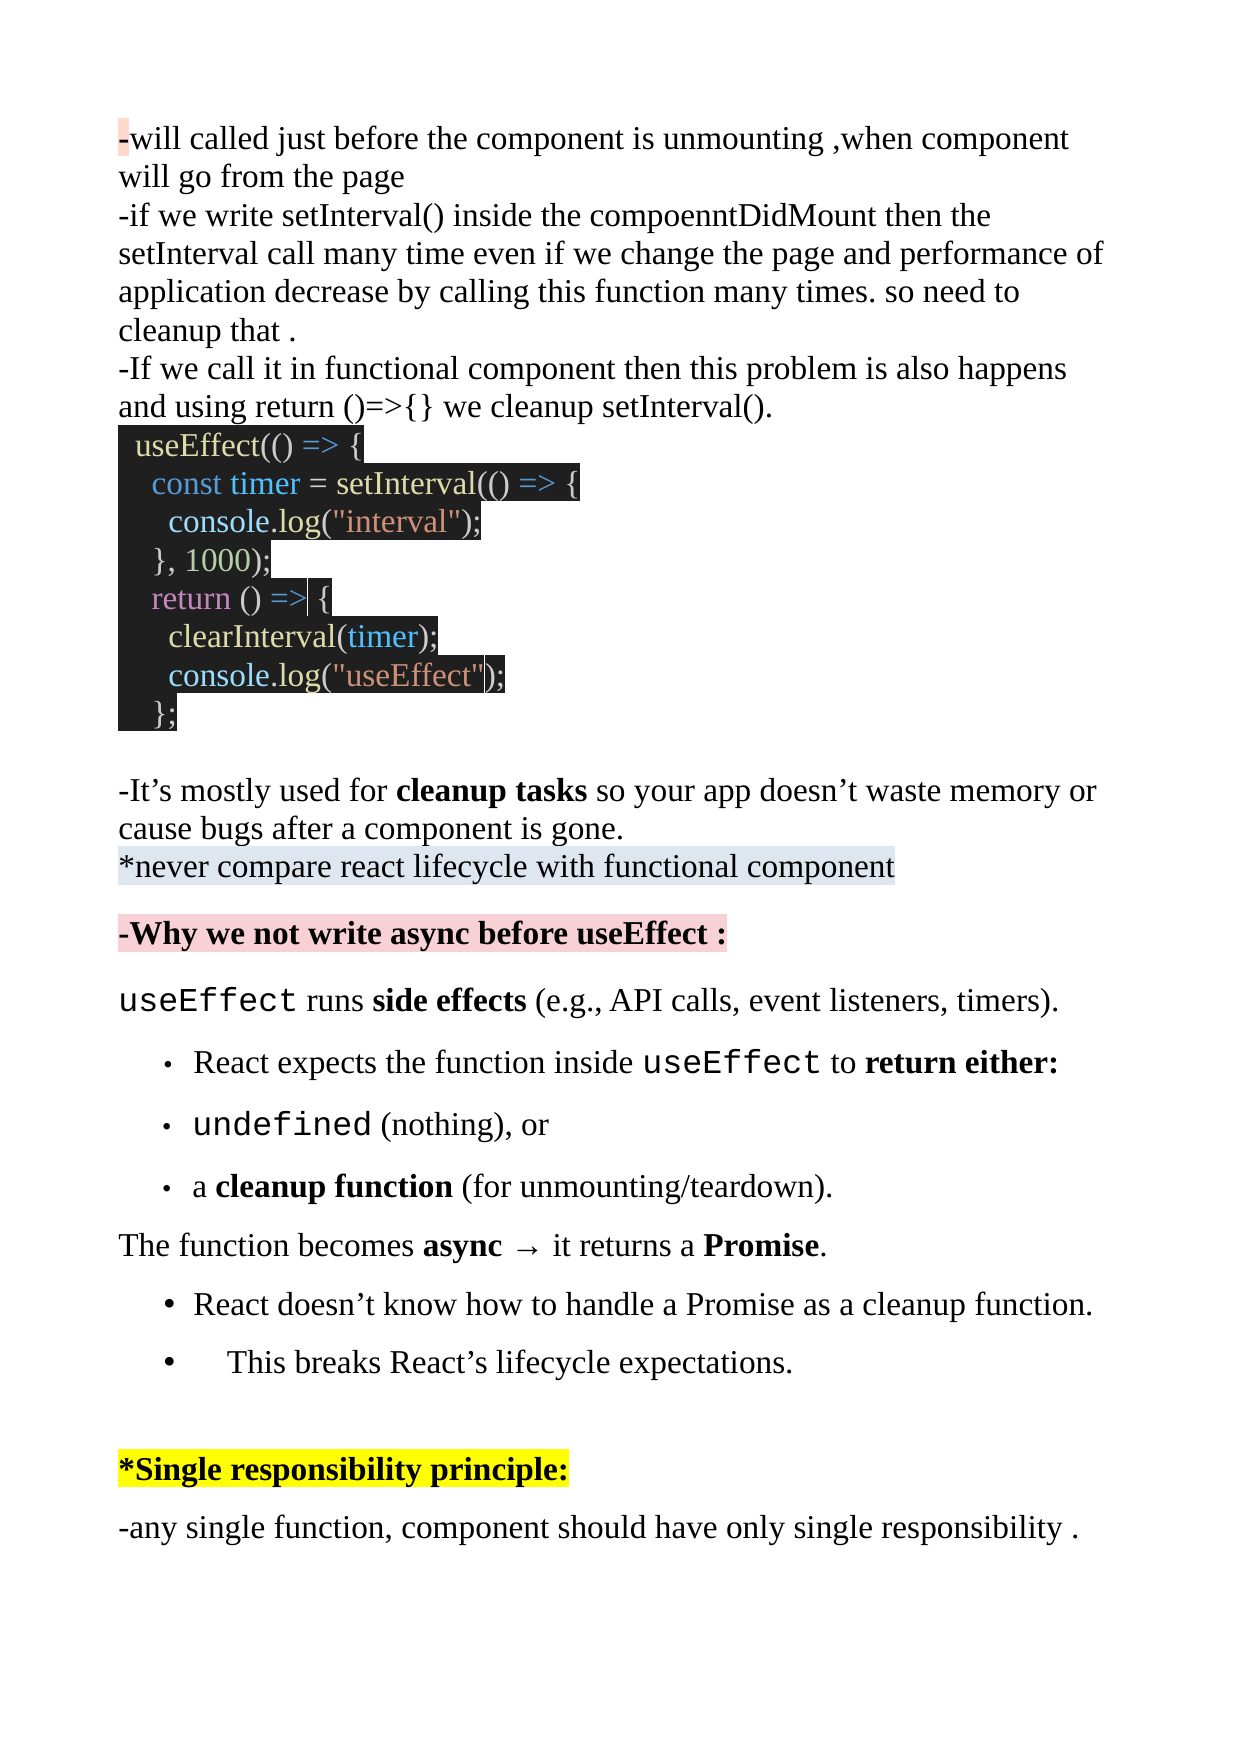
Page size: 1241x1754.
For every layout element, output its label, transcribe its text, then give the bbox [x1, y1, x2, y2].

list undefined (nothing), or [162, 1104, 1122, 1146]
text -if we write setInterval() inside the compoenntDidMount then the setInterval call many time even if we change the page and performance of application decrease by calling this function many times. so need to cleanup that . [118, 195, 1122, 348]
list ❌ This breaks React’s lifecycle expectations. [164, 1342, 1122, 1381]
text -Why we not write async before useEffect : [118, 913, 1122, 952]
text clearInterval(timer); [118, 616, 1122, 655]
text *Single responsibility principle: [118, 1449, 1122, 1487]
text *never compare react lifecycle with functional component [118, 846, 1122, 885]
text -It’s mostly used for cleanup tasks so your app doesn’t waste memory or cause bugs after a component is gone. [118, 770, 1122, 846]
list a cleanup function (for unmounting/teardown). [162, 1167, 1122, 1205]
text console.log("useEffect"); [118, 655, 1122, 693]
list React expects the function inside useEffect to return either: [164, 1043, 1122, 1084]
text The function becomes async → it returns a Promise. [118, 1225, 1122, 1263]
text }, 1000); [118, 540, 1122, 578]
text useEffect runs side effects (e.g., API calls, event listeners, timers). [118, 981, 1122, 1022]
text -will called just before the component is unmounting ,when component will go from the page [118, 118, 1122, 195]
list React doesn’t know how to handle a Promise as a cleanup function. [164, 1284, 1122, 1322]
text }; [118, 693, 1122, 731]
text const timer = setInterval(() => { [118, 463, 1122, 501]
text -If we call it in functional component then this problem is also happens and using return ()=>{} we cleanup setInterval(). [118, 348, 1122, 425]
text return () => { [118, 578, 1122, 616]
text console.log("interval"); [118, 501, 1122, 540]
text useEffect(() => { [118, 425, 1122, 463]
text -any single function, component should have only single responsibility . [118, 1507, 1122, 1546]
